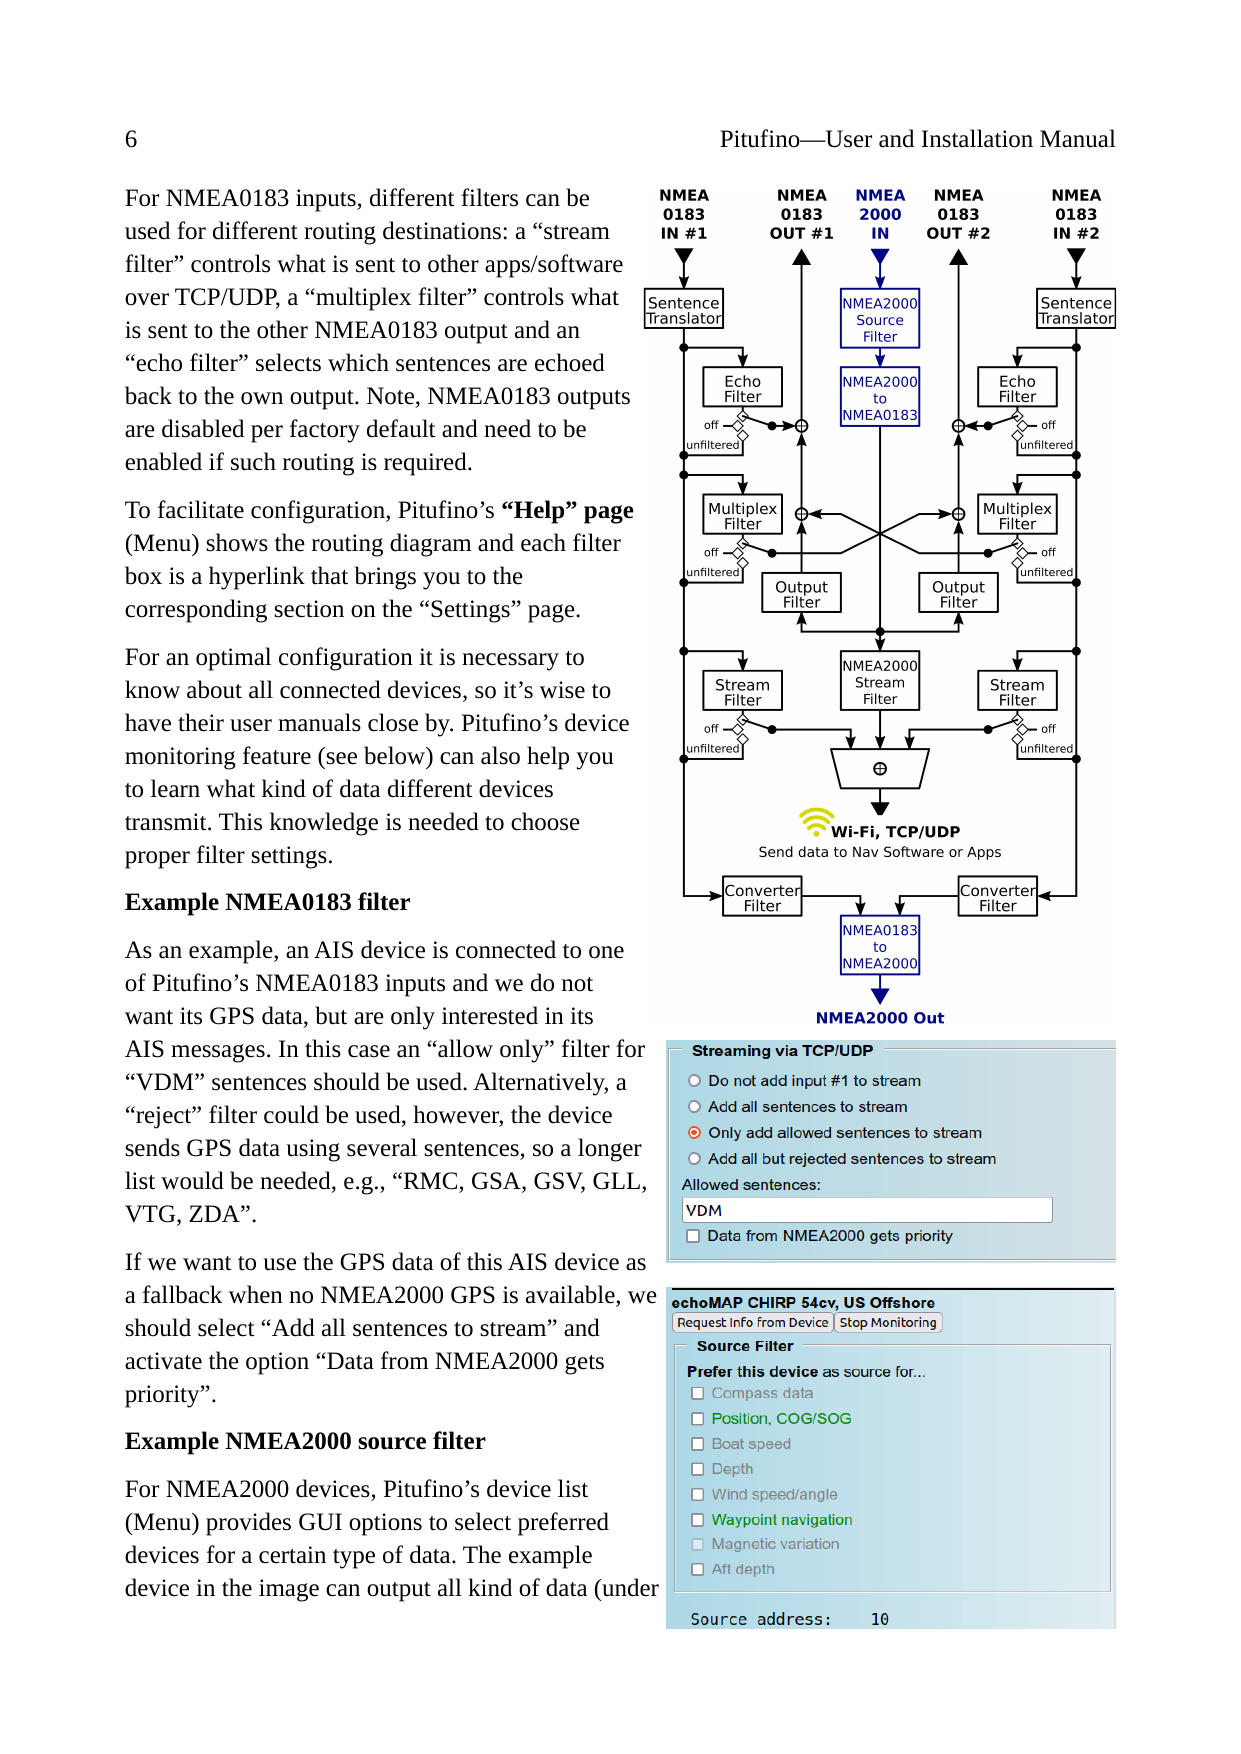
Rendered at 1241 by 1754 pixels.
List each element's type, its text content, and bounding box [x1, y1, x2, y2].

text For an optimal configuration it is necessary to know about all connected devices, so it’s wise to have their user manuals close by. Pitufino’s device monitoring feature (see below) can also help you to learn what kind of data different devices transmit. This knowledge is needed to choose proper filter settings. [124, 642, 643, 868]
text To facilitate configuration, Pitufino’s “Help” page (Menu) shows the routing diagram and each filter box is a hyperlink that brings you to the corresponding section on the “Settings” page. [124, 495, 643, 623]
text As an example, an AIS device is connected to one of Pitufino’s NMEA0183 inputs and we do not want its GPS data, but are only interested in its AIS messages. In this case an “allow only” filter for “VDM” sentences should be used. Alternatively, a “reject” filter could be used, however, the device sends GPS data using several sentences, so a longer list would be needed, e.g., “RMC, GSA, GSV, GLL, VTG, ZDA”. [124, 935, 1116, 1228]
picture [643, 189, 1117, 1024]
text For NMEA0183 inputs, different filters can be used for different routing destinations: a “stream filter” controls what is sent to other apps/software over TCP/UDP, a “multiplex filter” controls what is sent to the other NMEA0183 output and an “echo filter” selects which sentences are echoed back to the own output. Note, NMEA0183 outputs are disabled per factory default and need to be enabled if such routing is required. [124, 183, 1116, 476]
picture [666, 1287, 1117, 1629]
text Example NMEA2000 source filter [124, 1426, 666, 1455]
text For NMEA2000 devices, Pitufino’s device list (Menu) provides GUI options to select preferred devices for a certain type of data. The example device in the image can output all kind of data (under [124, 1474, 666, 1602]
text If we want to use the GPS data of this AIS device as a fallback when no NMEA2000 GPS is available, we should select “Add all sentences to stream” and activate the option “Data from NMEA2000 gets priority”. [124, 1247, 1116, 1408]
text Example NMEA0183 filter [124, 887, 643, 916]
picture [666, 1040, 1117, 1263]
